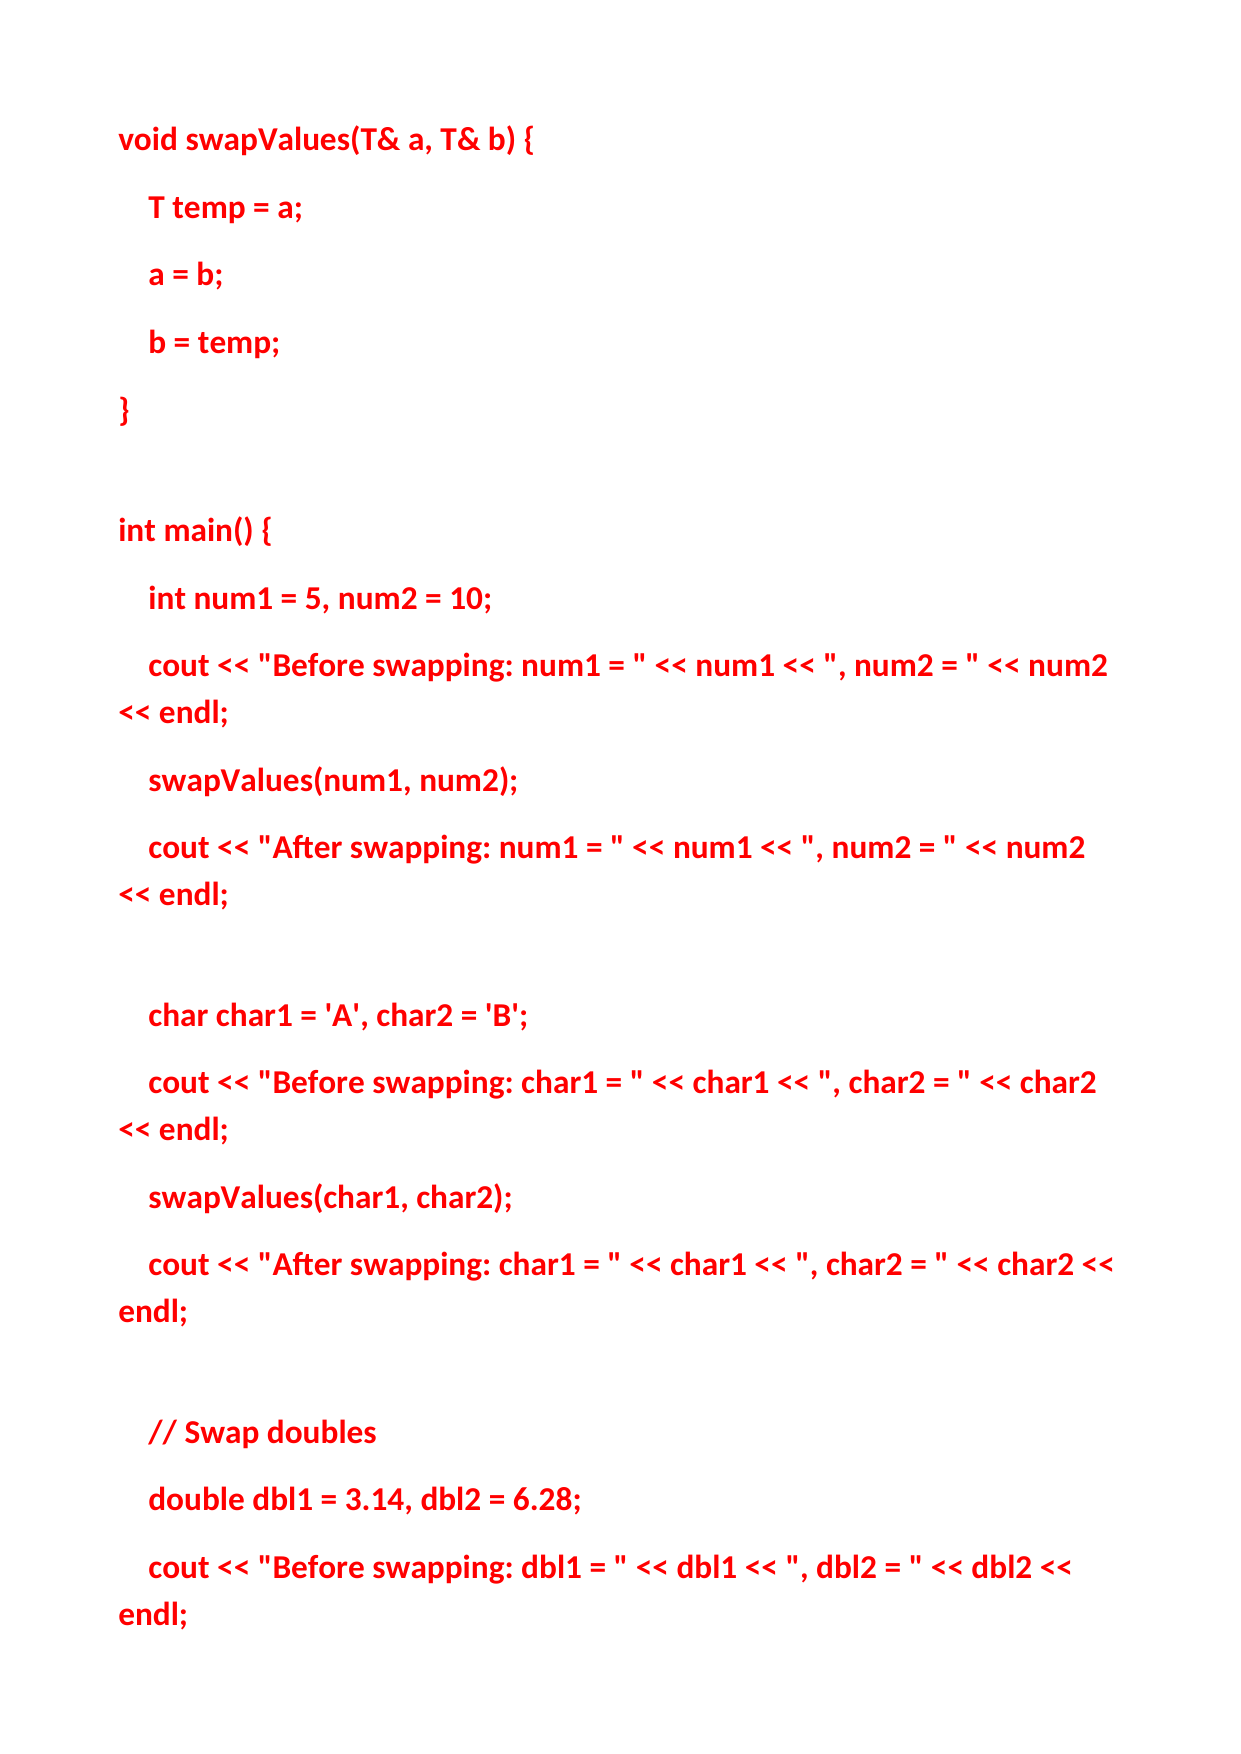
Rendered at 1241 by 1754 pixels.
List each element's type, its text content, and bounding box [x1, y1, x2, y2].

text a = b; [118, 253, 1122, 294]
text } [118, 388, 1122, 429]
text double dbl1 = 3.14, dbl2 = 6.28; [118, 1478, 1122, 1519]
text swapValues(char1, char2); [118, 1176, 1122, 1216]
text swapValues(num1, num2); [118, 759, 1122, 799]
text T temp = a; [118, 186, 1122, 226]
text cout << "Before swapping: num1 = " << num1 << ", num2 = " << num2 << endl; [118, 644, 1122, 732]
text // Swap doubles [118, 1411, 1122, 1451]
text cout << "After swapping: num1 = " << num1 << ", num2 = " << num2 << endl; [118, 826, 1122, 914]
text b = temp; [118, 321, 1122, 362]
text void swapValues(T& a, T& b) { [118, 118, 1122, 159]
text int main() { [118, 509, 1122, 550]
text cout << "Before swapping: dbl1 = " << dbl1 << ", dbl2 = " << dbl2 << endl; [118, 1546, 1122, 1633]
text char char1 = 'A', char2 = 'B'; [118, 994, 1122, 1034]
text cout << "After swapping: char1 = " << char1 << ", char2 = " << char2 << endl; [118, 1243, 1122, 1331]
text int num1 = 5, num2 = 10; [118, 577, 1122, 617]
text cout << "Before swapping: char1 = " << char1 << ", char2 = " << char2 << endl; [118, 1061, 1122, 1149]
